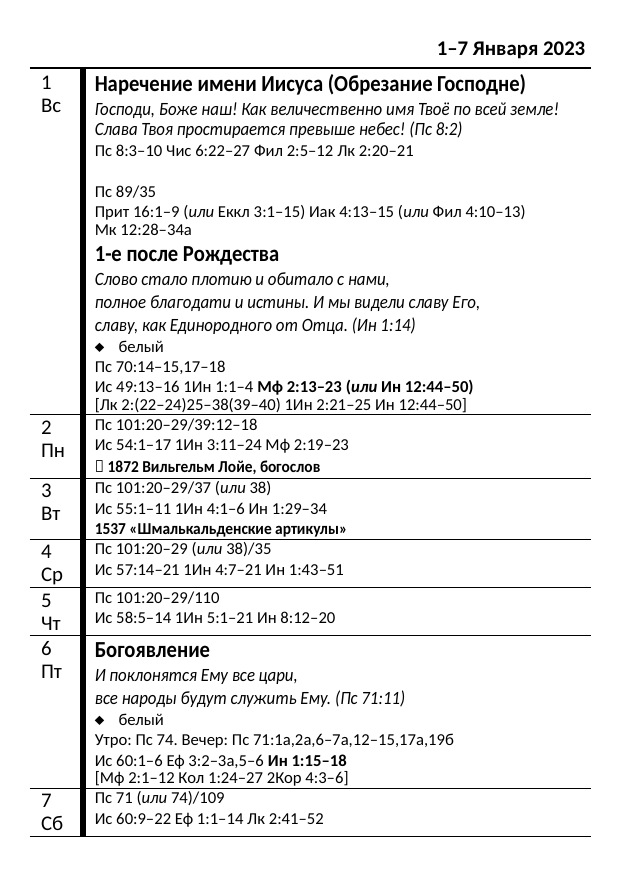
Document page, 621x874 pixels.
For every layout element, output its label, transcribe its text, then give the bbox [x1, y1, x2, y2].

table_cell 2 Пн [30, 415, 80, 477]
table_cell Пс 101:20–29/39:12–18 Ис 54:1–17 1Ин 3:11–24 Мф 2:19–23  1872 Вильгельм Лойе, богослов [86, 415, 591, 477]
table_cell 6 Пт [30, 636, 80, 788]
table_cell Пс 71 (или 74)/109 Ис 60:9–22 Еф 1:1–14 Лк 2:41–52 [86, 789, 591, 836]
table_cell 4 Ср [30, 540, 80, 587]
table_cell 5 Чт [30, 588, 80, 635]
table_cell 3 Вт [30, 479, 80, 538]
table_cell 7 Сб [30, 789, 80, 836]
table_cell Наречение имени Иисуса (Обрезание Господне) Господи, Боже наш! Как величественно имя Твоё по всей земле! Слава Твоя простирается превыше небес! (Пс 8:2) Пс 8:3–10 Чис 6:22–27 Фил 2:5–12 Лк 2:20–21 Пс 89/35 Прит 16:1–9 (или Еккл 3:1–15) Иак 4:13–15 (или Фил 4:10–13) Мк 12:28–34а 1-е после Рождества Слово стало плотию и обитало с нами, полное благодати и истины. И мы видели славу Его, славу, как Единородного от Отца. (Ин 1:14) белый Пс 70:14–15,17–18 Ис 49:13–16 1Ин 1:1–4 Мф 2:13–23 (или Ин 12:44–50) [Лк 2:(22–24)25–38(39–40) 1Ин 2:21–25 Ин 12:44–50] [86, 69, 591, 414]
table_cell 1 Вс [30, 69, 80, 414]
table_cell Пс 101:20–29 (или 38)/35 Ис 57:14–21 1Ин 4:7–21 Ин 1:43–51 [86, 540, 591, 587]
table_cell Пс 101:20–29/110 Ис 58:5–14 1Ин 5:1–21 Ин 8:12–20 [86, 588, 591, 635]
table_cell Богоявление И поклонятся Ему все цари, все народы будут служить Ему. (Пс 71:11) белый Утро: Пс 74. Вечер: Пс 71:1а,2а,6–7а,12–15,17а,19б Ис 60:1–6 Еф 3:2–3а,5–6 Ин 1:15–18 [Мф 2:1–12 Кол 1:24–27 2Кор 4:3–6] [86, 636, 591, 788]
table_header 1–7 Января 2023 [30, 30, 591, 67]
table_cell Пс 101:20–29/37 (или 38) Ис 55:1–11 1Ин 4:1–6 Ин 1:29–34 1537 «Шмалькальденские артикулы» [86, 479, 591, 538]
